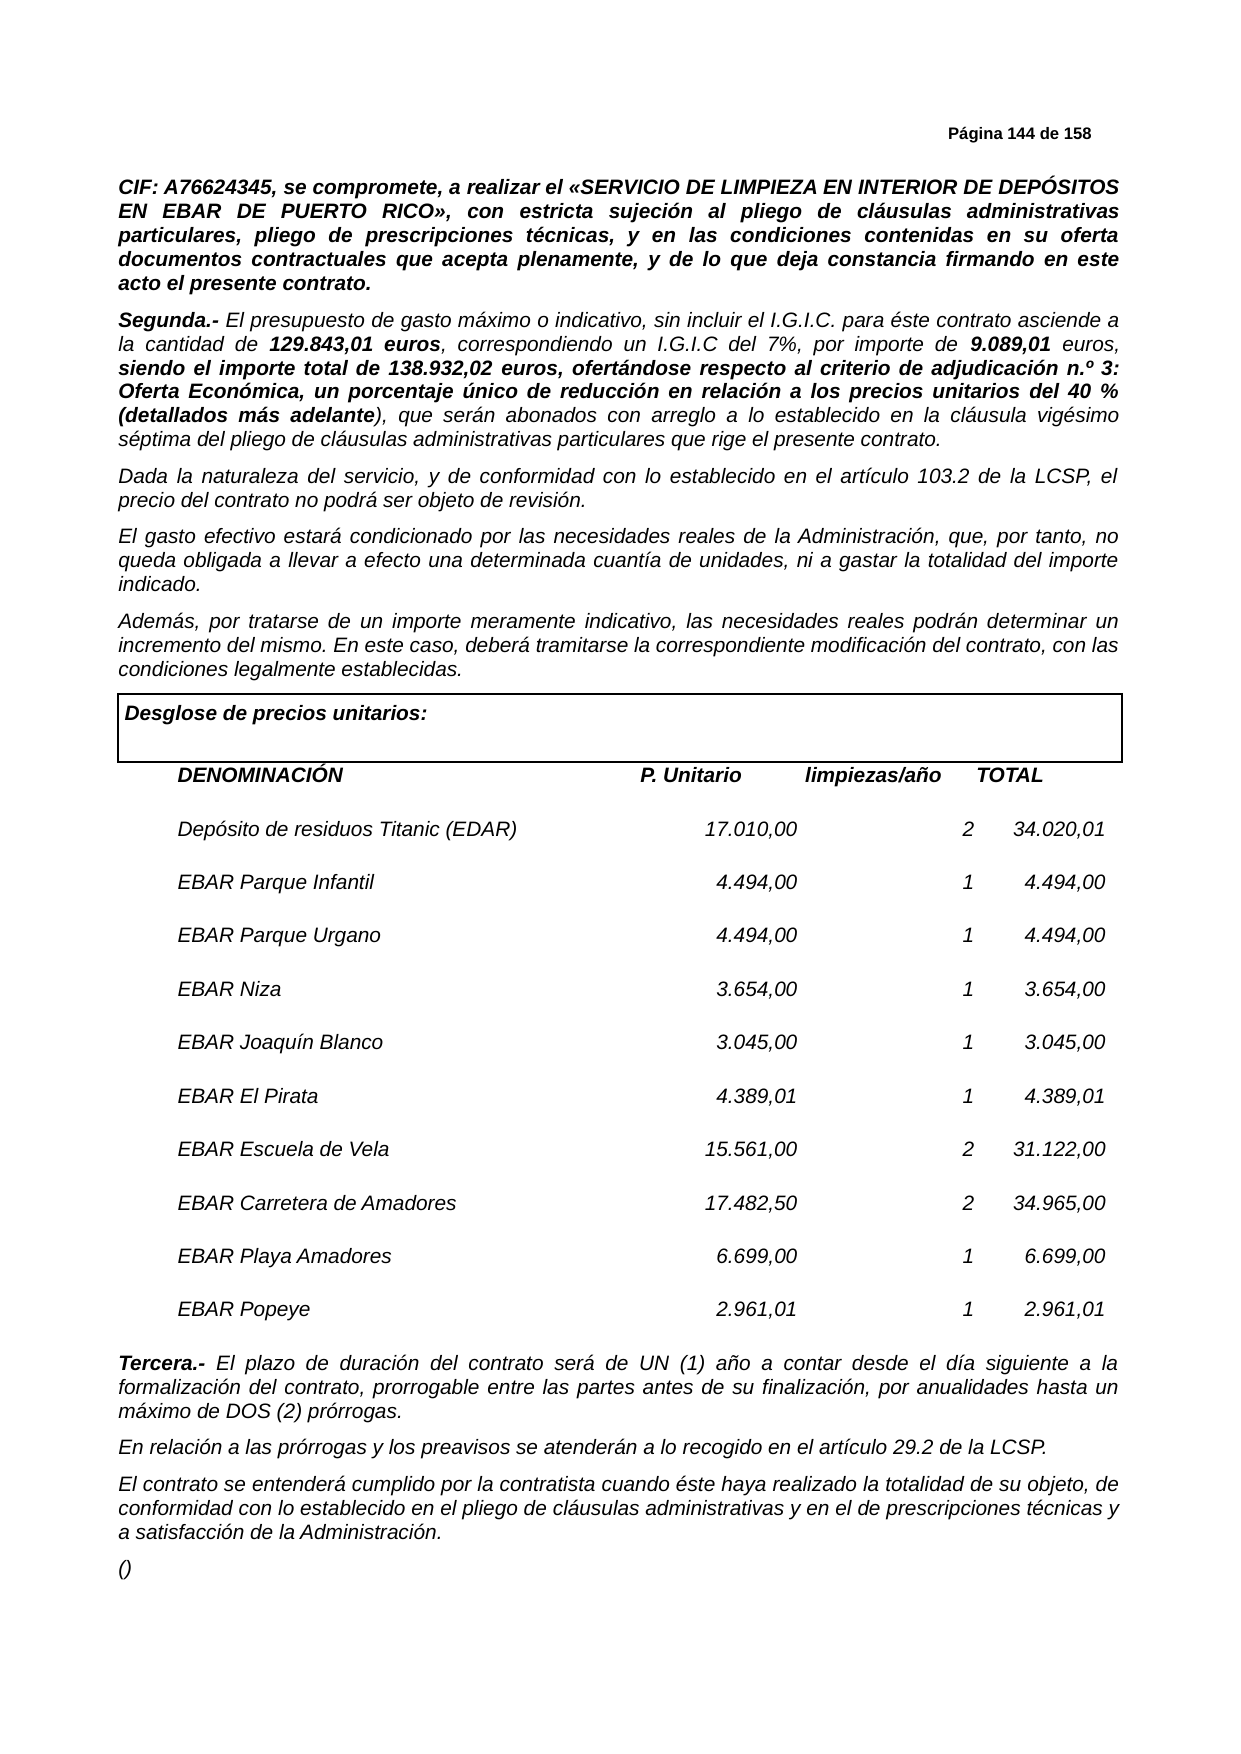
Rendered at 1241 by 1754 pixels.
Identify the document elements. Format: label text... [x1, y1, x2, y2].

table_cell 4.494,00 [640, 923, 805, 977]
table_cell 2.961,01 [640, 1297, 805, 1351]
table_cell 1 [805, 870, 976, 923]
text El contrato se entenderá cumplido por la contratista cuando éste haya realizado la totalidad de su objeto, de conformidad con lo establecido en el pliego de cláusulas administrativas y en el de prescripciones técnicas y a satisfacción de la Administración. [118, 1472, 1122, 1543]
text Además, por tratarse de un importe meramente indicativo, las necesidades reales podrán determinar un incremento del mismo. En este caso, deberá tramitarse la correspondiente modificación del contrato, con las condiciones legalmente establecidas. [118, 608, 1122, 680]
table_header TOTAL [976, 763, 1113, 816]
table_cell 3.654,00 [976, 977, 1113, 1030]
table_cell 4.494,00 [640, 870, 805, 923]
table_cell 3.045,00 [640, 1030, 805, 1083]
table_cell 15.561,00 [640, 1137, 805, 1190]
text CIF: A76624345, se compromete, a realizar el «SERVICIO DE LIMPIEZA EN INTERIOR DE DEPÓSITOS EN EBAR DE PUERTO RICO», con estricta sujeción al pliego de cláusulas administrativas particulares, pliego de prescripciones técnicas, y en las condiciones contenidas en su oferta documentos contractuales que acepta plenamente, y de lo que deja constancia firmando en este acto el presente contrato. [118, 175, 1122, 295]
text () [118, 1556, 1122, 1580]
table_cell EBAR Parque Urgano [177, 923, 640, 977]
table_cell Depósito de residuos Titanic (EDAR) [177, 816, 640, 870]
table_cell 34.965,00 [976, 1190, 1113, 1244]
table_cell 4.389,01 [640, 1084, 805, 1137]
table_cell 1 [805, 1030, 976, 1083]
table_cell 2 [805, 816, 976, 870]
table_cell EBAR Joaquín Blanco [177, 1030, 640, 1083]
table_cell 17.482,50 [640, 1190, 805, 1244]
table_cell 4.494,00 [976, 870, 1113, 923]
table_cell 4.494,00 [976, 923, 1113, 977]
text En relación a las prórrogas y los preavisos se atenderán a lo recogido en el artículo 29.2 de la LCSP. [118, 1435, 1122, 1459]
table_header Desglose de precios unitarios: [119, 695, 1121, 761]
table_cell 1 [805, 977, 976, 1030]
table_cell 17.010,00 [640, 816, 805, 870]
table_cell EBAR Playa Amadores [177, 1244, 640, 1297]
text Segunda.- El presupuesto de gasto máximo o indicativo, sin incluir el I.G.I.C. para éste contrato asciende a la cantidad de 129.843,01 euros, correspondiendo un I.G.I.C del 7%, por importe de 9.089,01 euros, siendo el importe total de 138.932,02 euros, ofertándose respecto al criterio de adjudicación n.º 3: Oferta Económica, un porcentaje único de reducción en relación a los precios unitarios del 40 % (detallados más adelante), que serán abonados con arreglo a lo establecido en la cláusula vigésimo séptima del pliego de cláusulas administrativas particulares que rige el presente contrato. [118, 307, 1122, 451]
table_cell 2 [805, 1137, 976, 1190]
text Tercera.- El plazo de duración del contrato será de UN (1) año a contar desde el día siguiente a la formalización del contrato, prorrogable entre las partes antes de su finalización, por anualidades hasta un máximo de DOS (2) prórrogas. [118, 1351, 1122, 1423]
table_header DENOMINACIÓN [177, 763, 640, 816]
table_cell 2 [805, 1190, 976, 1244]
table_header limpiezas/año [805, 763, 976, 816]
table_cell 1 [805, 1244, 976, 1297]
table_cell 6.699,00 [976, 1244, 1113, 1297]
table_cell EBAR El Pirata [177, 1084, 640, 1137]
table_header P. Unitario [640, 763, 805, 816]
table_cell 31.122,00 [976, 1137, 1113, 1190]
table_cell 3.045,00 [976, 1030, 1113, 1083]
table_cell 3.654,00 [640, 977, 805, 1030]
table_cell EBAR Parque Infantil [177, 870, 640, 923]
table_cell EBAR Carretera de Amadores [177, 1190, 640, 1244]
table_cell 4.389,01 [976, 1084, 1113, 1137]
table_cell EBAR Niza [177, 977, 640, 1030]
table_cell 6.699,00 [640, 1244, 805, 1297]
table_cell 1 [805, 923, 976, 977]
table_cell 1 [805, 1297, 976, 1351]
table_cell 1 [805, 1084, 976, 1137]
table_cell 2.961,01 [976, 1297, 1113, 1351]
table_cell EBAR Popeye [177, 1297, 640, 1351]
text Dada la naturaleza del servicio, y de conformidad con lo establecido en el artículo 103.2 de la LCSP, el precio del contrato no podrá ser objeto de revisión. [118, 464, 1122, 512]
text El gasto efectivo estará condicionado por las necesidades reales de la Administración, que, por tanto, no queda obligada a llevar a efecto una determinada cuantía de unidades, ni a gastar la totalidad del importe indicado. [118, 524, 1122, 596]
table_cell EBAR Escuela de Vela [177, 1137, 640, 1190]
table_cell 34.020,01 [976, 816, 1113, 870]
